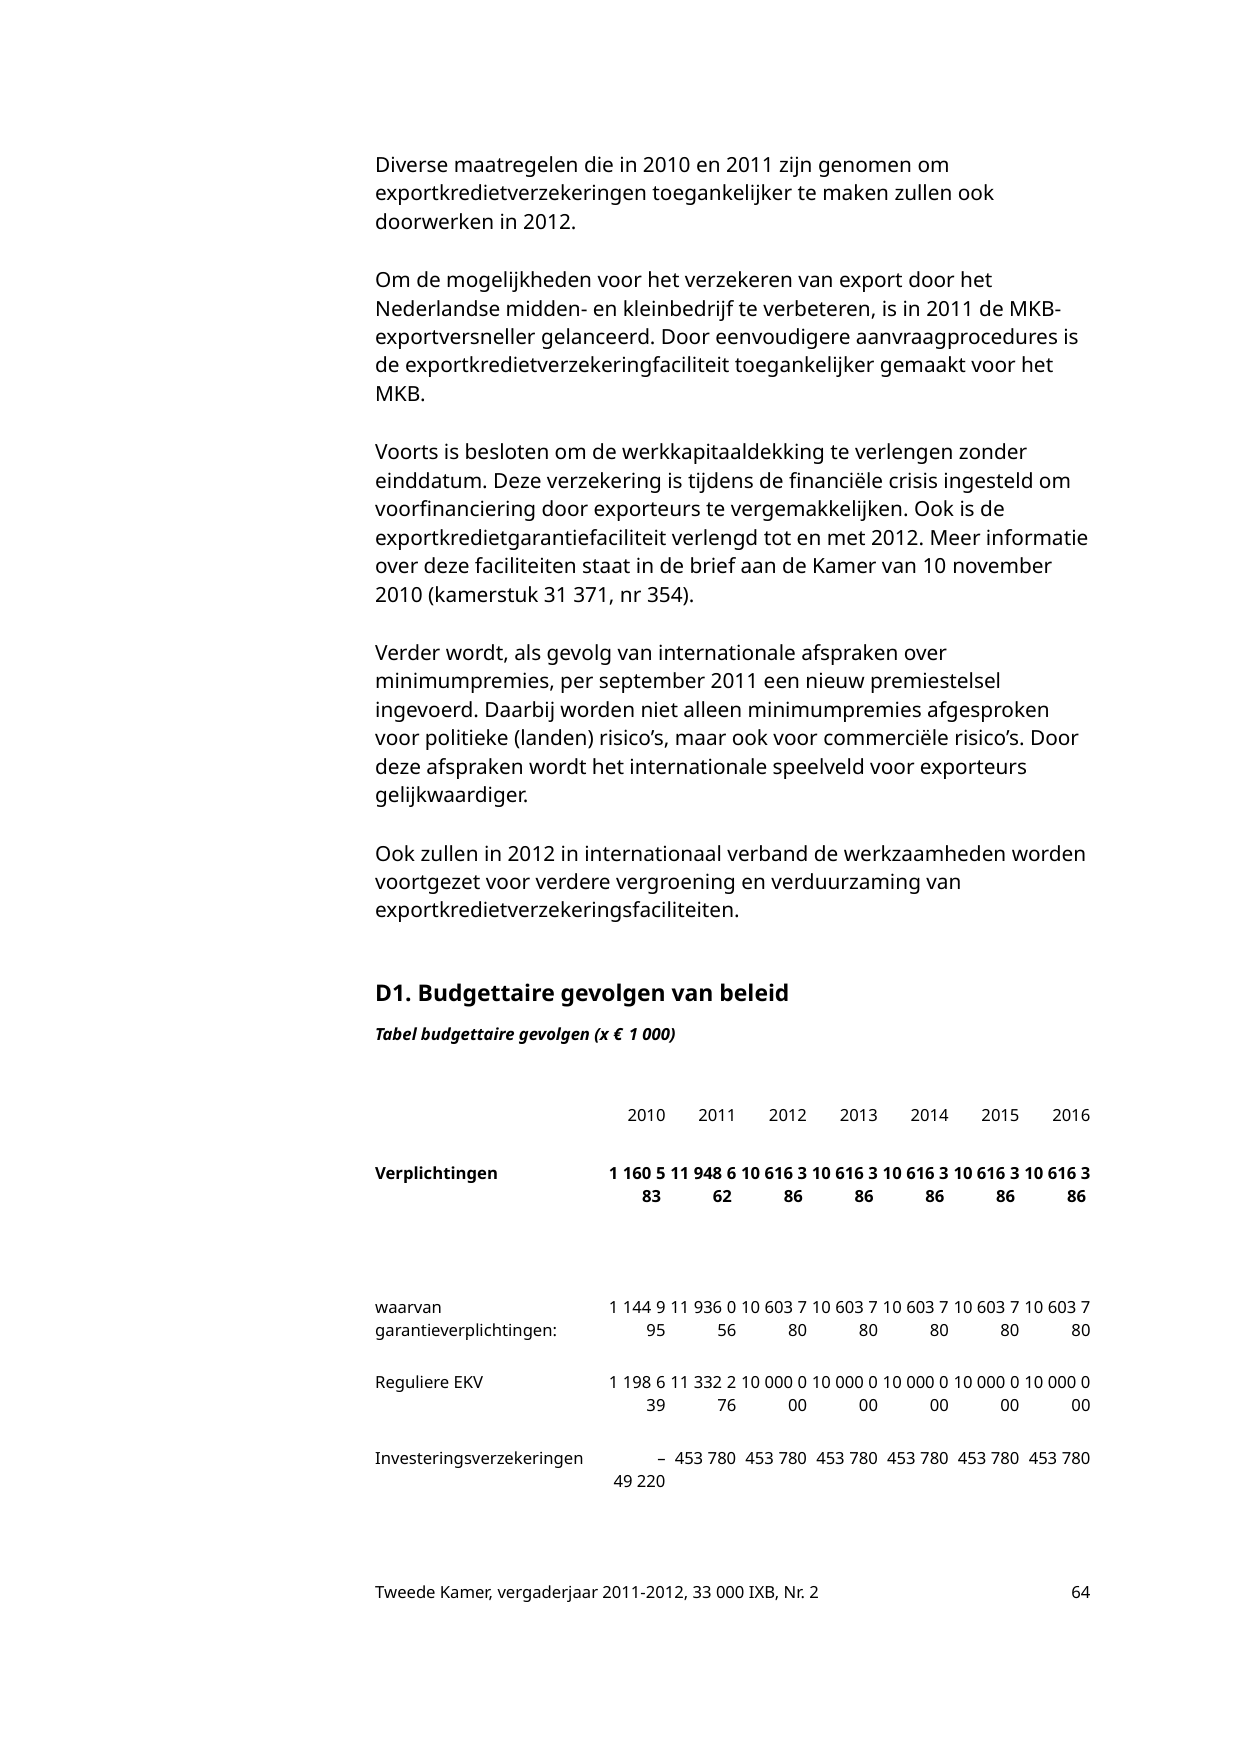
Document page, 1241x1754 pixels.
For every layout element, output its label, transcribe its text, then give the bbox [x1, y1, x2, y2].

table_cell 453 780 [807, 1447, 878, 1522]
text Voorts is besloten om de werkkapitaaldekking te verlengen zonder einddatum. Deze verzekering is tijdens de financiële crisis ingesteld om voorfinanciering door exporteurs te vergemakkelijken. Ook is de exportkredietgarantiefaciliteit verlengd tot en met 2012. Meer informatie over deze faciliteiten staat in de brief aan de Kamer van 10 november 2010 (kamerstuk 31 371, nr 354). [375, 437, 1090, 608]
subtitle D1. Budgettaire gevolgen van beleid [375, 977, 1090, 1008]
table_cell [807, 1237, 878, 1296]
table_cell 10 603 780 [736, 1296, 807, 1371]
table_cell Verplichtingen [375, 1162, 601, 1237]
text Verder wordt, als gevolg van internationale afspraken over minimumpremies, per september 2011 een nieuw premiestelsel ingevoerd. Daarbij worden niet alleen minimumpremies afgesproken voor politieke (landen) risico’s, maar ook voor commerciële risico’s. Door deze afspraken wordt het internationale speelveld voor exporteurs gelijkwaardiger. [375, 638, 1090, 809]
table_cell 453 780 [665, 1447, 736, 1522]
table_cell 1 144 995 [601, 1296, 665, 1371]
table_cell 10 603 780 [807, 1296, 878, 1371]
table_cell 11 936 056 [665, 1296, 736, 1371]
table_cell 10 000 000 [878, 1371, 948, 1447]
table_header 2010 [601, 1104, 665, 1162]
table_cell [949, 1237, 1019, 1296]
table_cell Investeringsverzekeringen [375, 1447, 601, 1522]
table_cell 10 000 000 [949, 1371, 1019, 1447]
table_cell 10 000 000 [1019, 1371, 1090, 1447]
table_header [375, 1104, 601, 1162]
table_cell 453 780 [878, 1447, 948, 1522]
text Tabel budgettaire gevolgen (x € 1 000) [375, 1023, 1090, 1046]
table_header 2012 [736, 1104, 807, 1162]
table_cell 10 616 386 [736, 1162, 807, 1237]
table_cell 10 616 386 [1019, 1162, 1090, 1237]
table_cell [375, 1237, 601, 1296]
table_cell [736, 1237, 807, 1296]
table_cell 10 616 386 [949, 1162, 1019, 1237]
table_cell 10 616 386 [878, 1162, 948, 1237]
text Om de mogelijkheden voor het verzekeren van export door het Nederlandse midden- en kleinbedrijf te verbeteren, is in 2011 de MKB-exportversneller gelanceerd. Door eenvoudigere aanvraagprocedures is de exportkredietverzekeringfaciliteit toegankelijker gemaakt voor het MKB. [375, 265, 1090, 407]
table_cell [665, 1237, 736, 1296]
table_cell 453 780 [1019, 1447, 1090, 1522]
text Ook zullen in 2012 in internationaal verband de werkzaamheden worden voortgezet voor verdere vergroening en verduurzaming van exportkredietverzekeringsfaciliteiten. [375, 839, 1090, 924]
table_header 2014 [878, 1104, 948, 1162]
table_header 2013 [807, 1104, 878, 1162]
table_cell [601, 1237, 665, 1296]
table_cell [1019, 1237, 1090, 1296]
table_cell 1 160 583 [601, 1162, 665, 1237]
table_cell 10 603 780 [1019, 1296, 1090, 1371]
table_header 2011 [665, 1104, 736, 1162]
table_cell – 49 220 [601, 1447, 665, 1522]
table_cell [878, 1237, 948, 1296]
table_cell 11 948 662 [665, 1162, 736, 1237]
table_cell 453 780 [736, 1447, 807, 1522]
table_header 2016 [1019, 1104, 1090, 1162]
table_cell 1 198 639 [601, 1371, 665, 1447]
table_cell 10 000 000 [807, 1371, 878, 1447]
table_cell 10 603 780 [878, 1296, 948, 1371]
table_cell 10 603 780 [949, 1296, 1019, 1371]
table_cell Reguliere EKV [375, 1371, 601, 1447]
text Diverse maatregelen die in 2010 en 2011 zijn genomen om exportkredietverzekeringen toegankelijker te maken zullen ook doorwerken in 2012. [375, 150, 1090, 235]
table_cell 10 616 386 [807, 1162, 878, 1237]
table_header 2015 [949, 1104, 1019, 1162]
table_cell 10 000 000 [736, 1371, 807, 1447]
table_cell waarvan garantieverplichtingen: [375, 1296, 601, 1371]
table_cell 453 780 [949, 1447, 1019, 1522]
table_cell 11 332 276 [665, 1371, 736, 1447]
